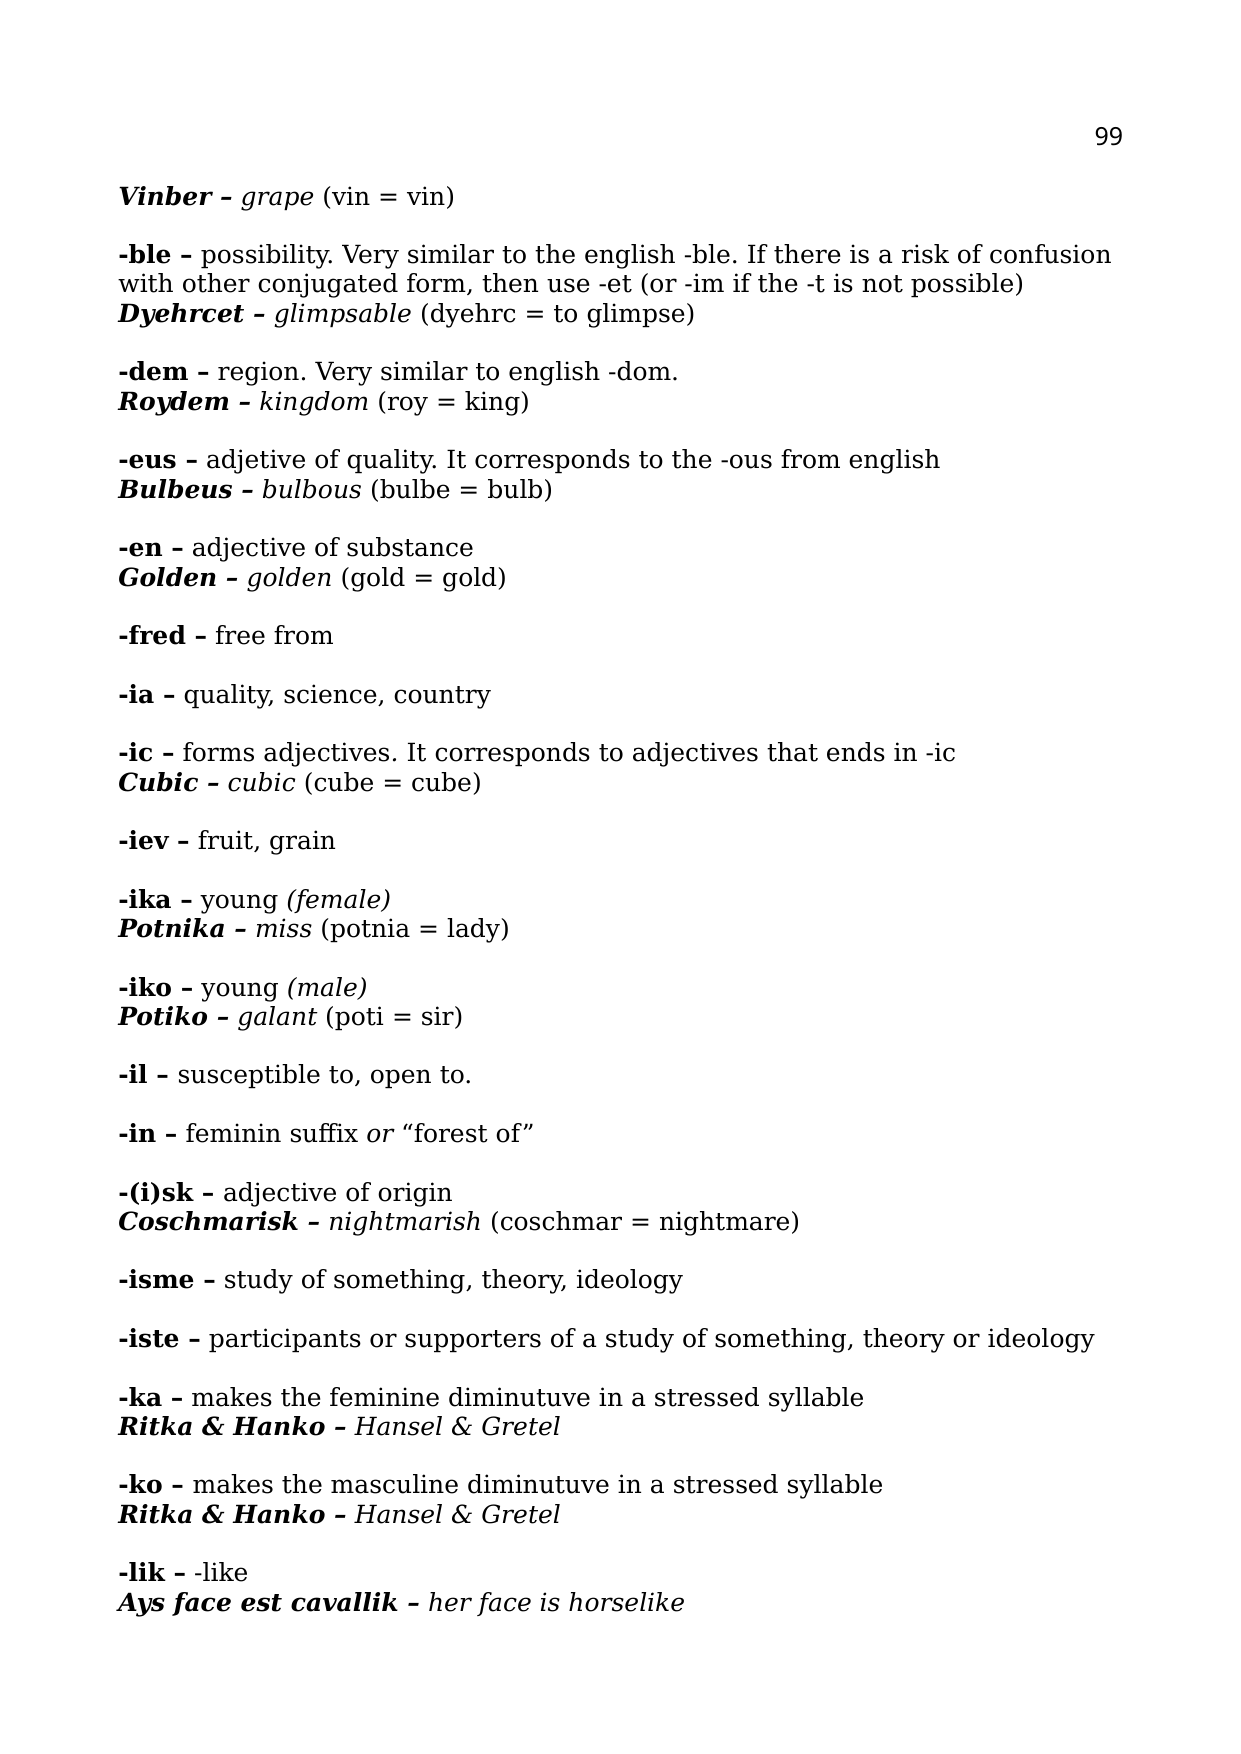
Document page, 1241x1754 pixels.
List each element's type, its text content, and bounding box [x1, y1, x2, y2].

text -ia – quality, science, country [118, 679, 1123, 709]
text -il – susceptible to, open to. [118, 1060, 1123, 1090]
text Roydem – kingdom (roy = king) [118, 387, 1123, 416]
text -ko – makes the masculine diminutuve in a stressed syllable [118, 1470, 1123, 1500]
text Cubic – cubic (cube = cube) [118, 767, 1123, 797]
text -en – adjective of substance [118, 533, 1123, 562]
text -ic – forms adjectives. It corresponds to adjectives that ends in -ic [118, 738, 1123, 767]
text -iko – young (male) [118, 972, 1123, 1002]
text -ika – young (female) [118, 884, 1123, 914]
text Coschmarisk – nightmarish (coschmar = nightmare) [118, 1207, 1123, 1236]
text -lik – -like [118, 1558, 1123, 1588]
text -in – feminin suffix or “forest of” [118, 1119, 1123, 1148]
text -(i)sk – adjective of origin [118, 1177, 1123, 1207]
text Ritka & Hanko – Hansel & Gretel [118, 1412, 1123, 1441]
text Vinber – grape (vin = vin) [118, 182, 1123, 211]
text -fred – free from [118, 621, 1123, 650]
text Bulbeus – bulbous (bulbe = bulb) [118, 474, 1123, 504]
text -ble – possibility. Very similar to the english -ble. If there is a risk of confusion with other conjugated form, then use -et (or -im if the -t is not possible) [118, 240, 1123, 299]
text Potnika – miss (potnia = lady) [118, 914, 1123, 943]
text Golden – golden (gold = gold) [118, 562, 1123, 592]
text -iste – participants or supporters of a study of something, theory or ideology [118, 1324, 1123, 1353]
text -isme – study of something, theory, ideology [118, 1265, 1123, 1295]
text Ritka & Hanko – Hansel & Gretel [118, 1500, 1123, 1529]
text Ays face est cavallik – her face is horselike [118, 1588, 1123, 1617]
text -dem – region. Very similar to english -dom. [118, 357, 1123, 387]
text -iev – fruit, grain [118, 826, 1123, 855]
text -ka – makes the feminine diminutuve in a stressed syllable [118, 1382, 1123, 1412]
text Potiko – galant (poti = sir) [118, 1002, 1123, 1031]
text -eus – adjetive of quality. It corresponds to the -ous from english [118, 445, 1123, 474]
text Dyehrcet – glimpsable (dyehrc = to glimpse) [118, 299, 1123, 328]
